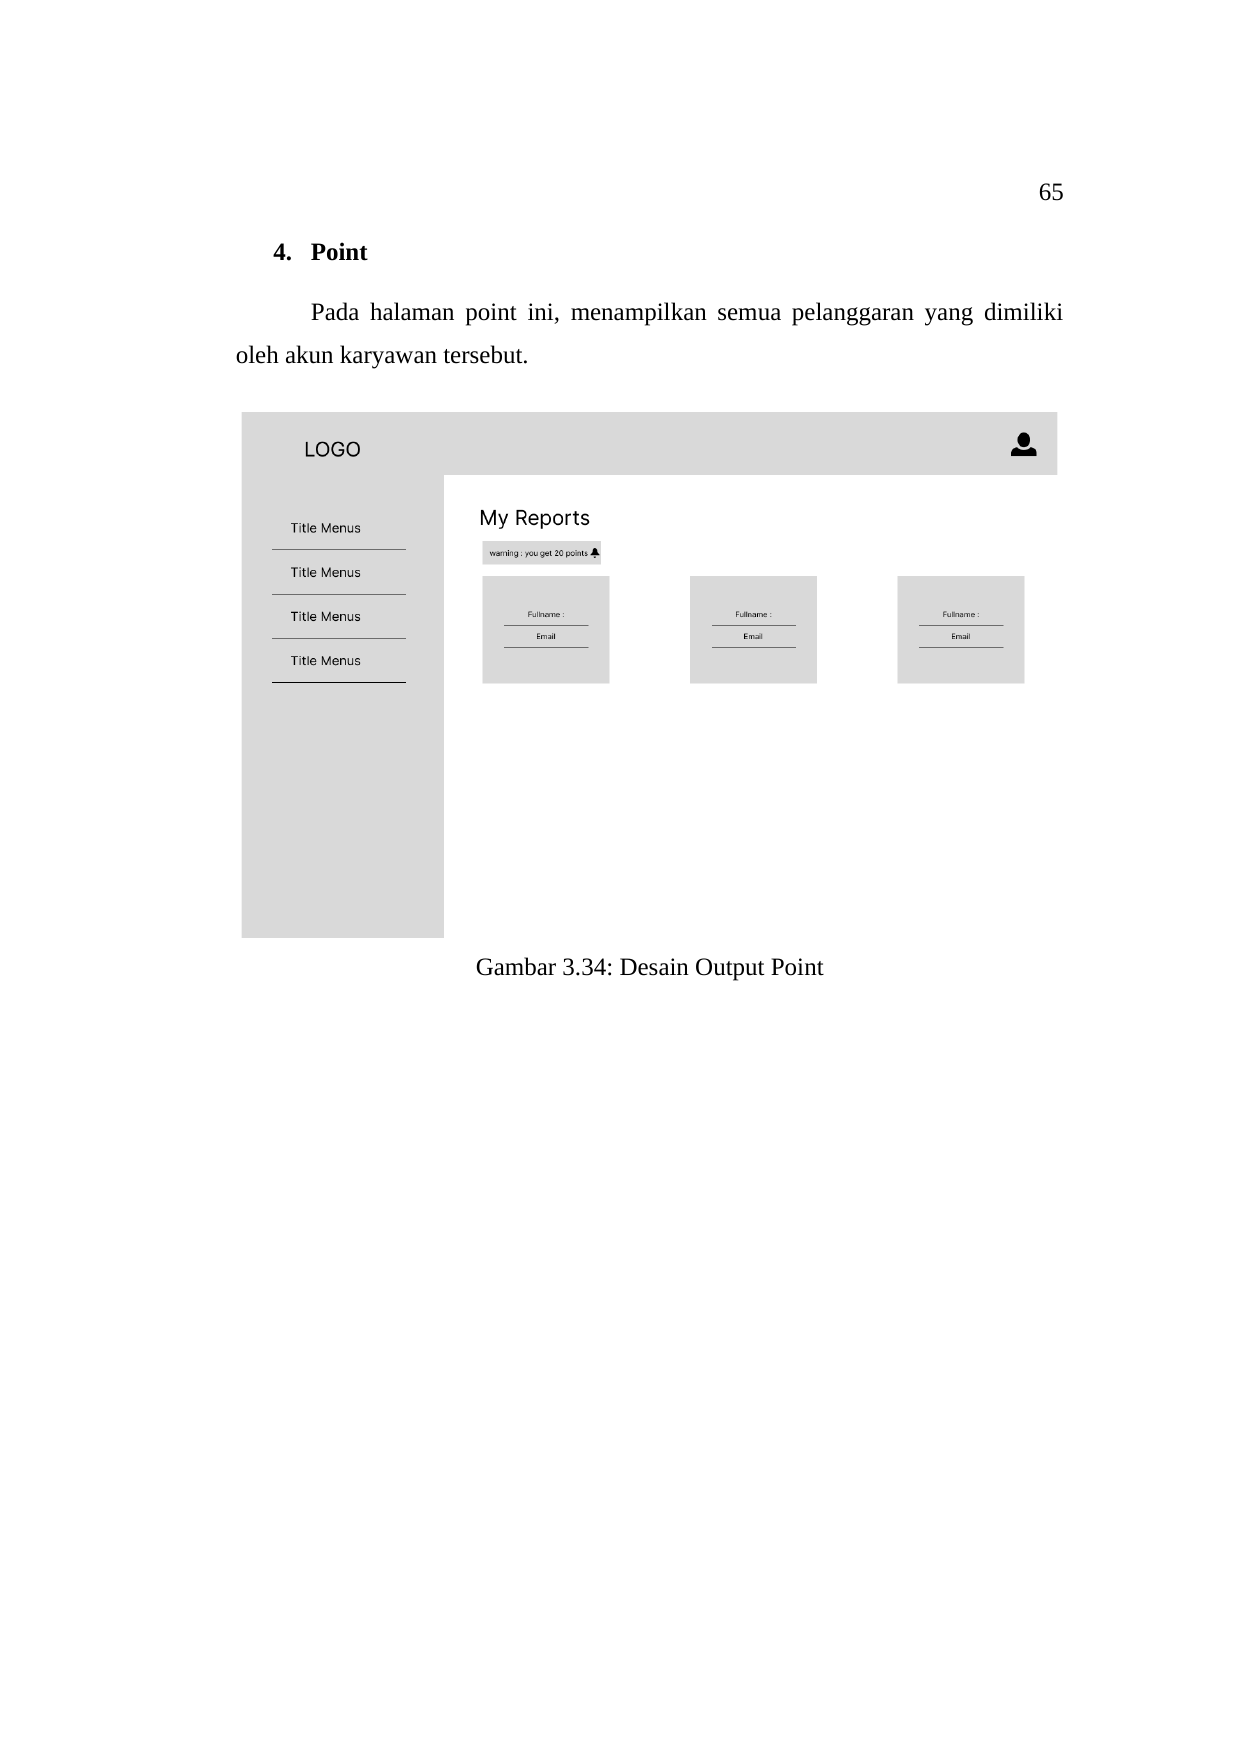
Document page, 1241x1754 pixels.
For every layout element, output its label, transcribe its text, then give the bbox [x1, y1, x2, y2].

list Point [273, 237, 1063, 266]
picture [241, 412, 1058, 938]
text Gambar 3.34: Desain Output Point [242, 938, 1057, 981]
text Pada halaman point ini, menampilkan semua pelanggaran yang dimiliki oleh akun karyawan tersebut. [236, 297, 1063, 369]
